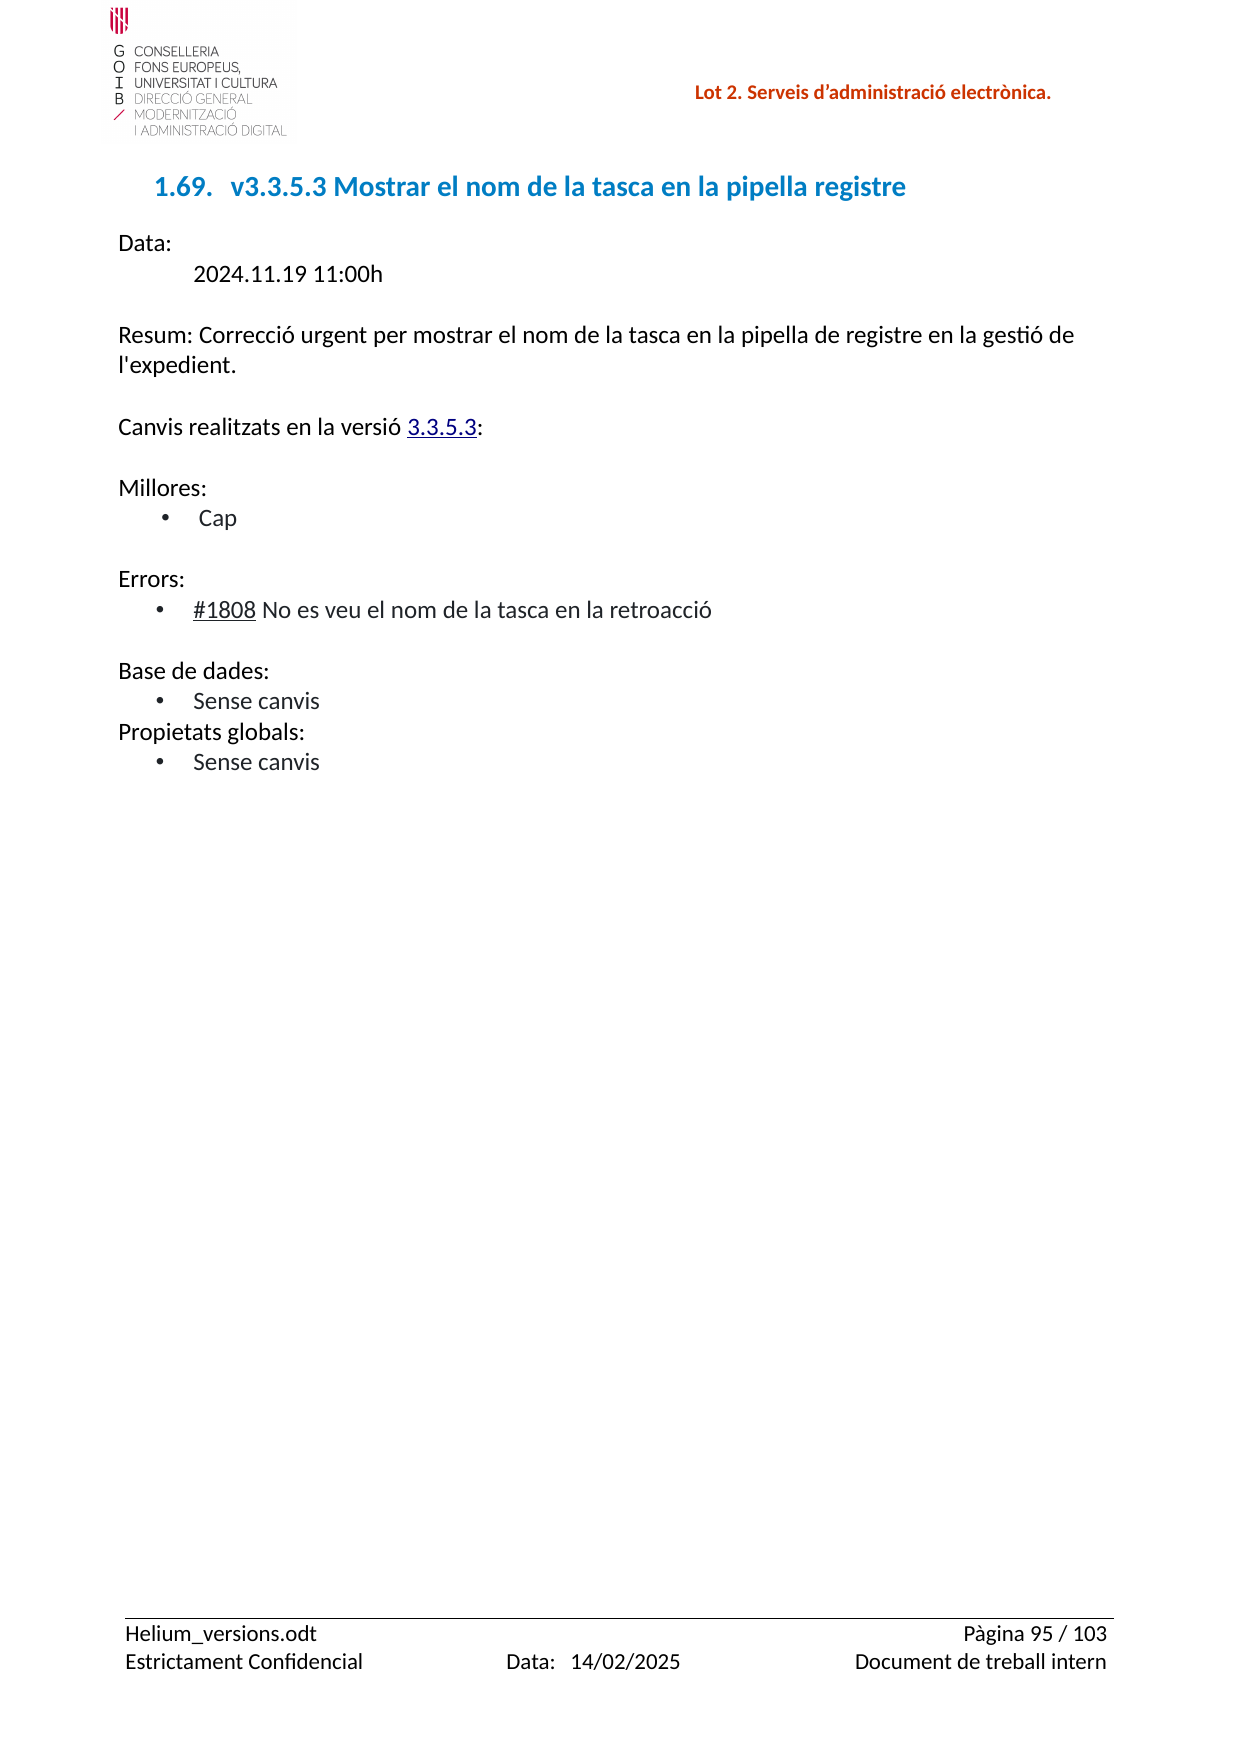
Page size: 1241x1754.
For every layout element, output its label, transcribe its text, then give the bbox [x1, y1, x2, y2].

text Canvis realitzats en la versió 3.3.5.3: [118, 411, 1122, 441]
text Errors: [118, 563, 1122, 594]
list Cap [161, 502, 1122, 533]
picture [100, 0, 297, 144]
list Sense canvis [156, 746, 1122, 777]
text Propietats globals: [118, 716, 1122, 746]
list #1808 No es veu el nom de la tasca en la retroacció [156, 594, 1122, 624]
subtitle v3.3.5.3 Mostrar el nom de la tasca en la pipella registre [153, 168, 1122, 204]
text Base de dades: [118, 655, 1122, 685]
text Resum: Correcció urgent per mostrar el nom de la tasca en la pipella de registre en la gestió de l'expedient. [118, 319, 1122, 380]
text 2024.11.19 11:00h [118, 258, 1122, 289]
text Data: [118, 228, 1122, 258]
text Millores: [118, 472, 1122, 502]
list Sense canvis [156, 685, 1122, 716]
